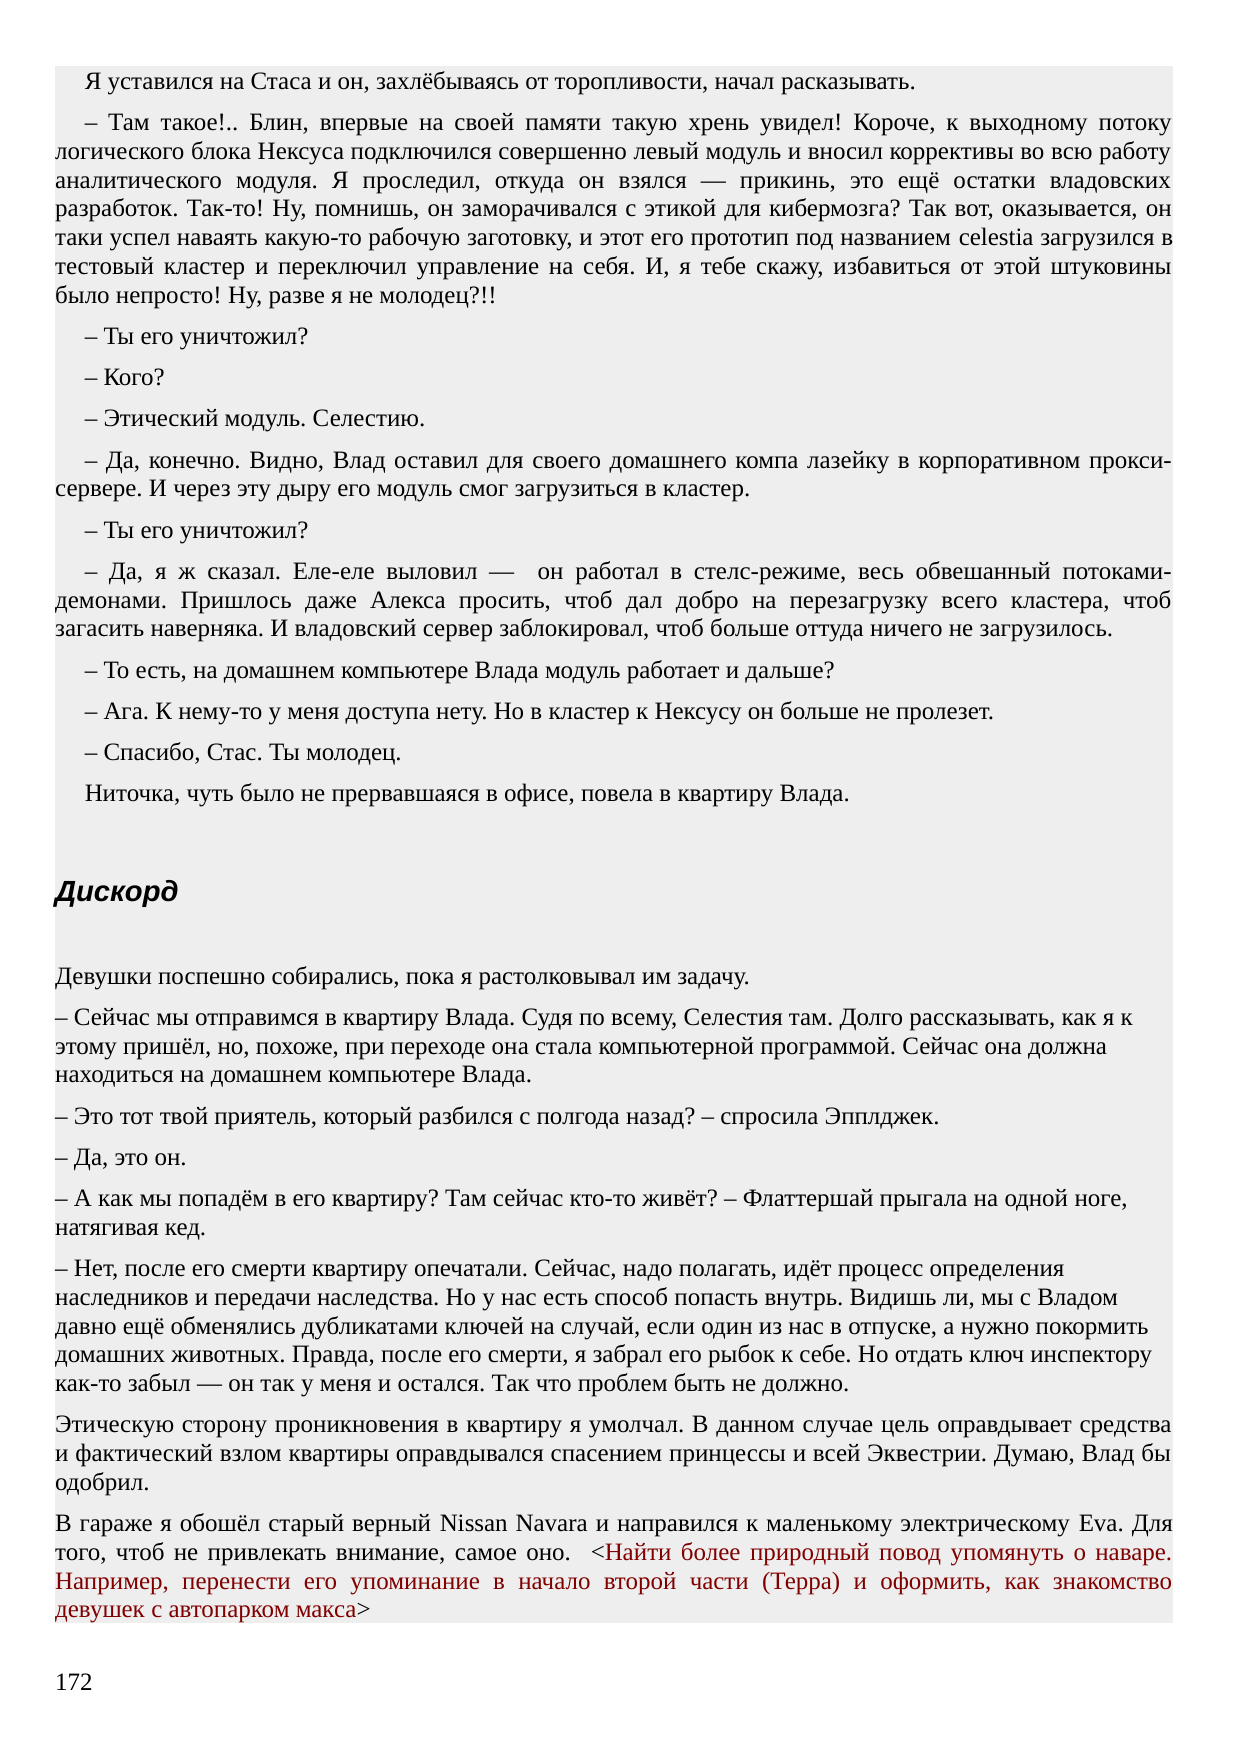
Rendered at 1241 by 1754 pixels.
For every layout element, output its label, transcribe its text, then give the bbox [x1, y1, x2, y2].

text – То есть, на домашнем компьютере Влада модуль работает и дальше? [55, 655, 1173, 683]
text В гараже я обошёл старый верный Nissan Navara и направился к маленькому электрическому Eva. Для того, чтоб не привлекать внимание, самое оно. <Найти более природный повод упомянуть о наваре. Например, перенести его упоминание в начало второй части (Терра) и оформить, как знакомство девушек с автопарком макса> [55, 1508, 1173, 1623]
text Я уставился на Стаса и он, захлёбываясь от торопливости, начал расказывать. [55, 66, 1173, 95]
text – Ты его уничтожил? [55, 321, 1173, 350]
text – Да, я ж сказал. Еле-еле выловил — он работал в стелс-режиме, весь обвешанный потоками-демонами. Пришлось даже Алекса просить, чтоб дал добро на перезагрузку всего кластера, чтоб загасить наверняка. И владовский сервер заблокировал, чтоб больше оттуда ничего не загрузилось. [55, 556, 1173, 642]
text – Кого? [55, 362, 1173, 391]
text – Сейчас мы отправимся в квартиру Влада. Судя по всему, Селестия там. Долго рассказывать, как я к этому пришёл, но, похоже, при переходе она стала компьютерной программой. Сейчас она должна находиться на домашнем компьютере Влада. [55, 1002, 1173, 1088]
text – Там такое!.. Блин, впервые на своей памяти такую хрень увидел! Короче, к выходному потоку логического блока Нексуса подключился совершенно левый модуль и вносил коррективы во всю работу аналитического модуля. Я проследил, откуда он взялся — прикинь, это ещё остатки владовских разработок. Так-то! Ну, помнишь, он заморачивался с этикой для кибермозга? Так вот, оказывается, он таки успел наваять какую-то рабочую заготовку, и этот его прототип под названием celestia загрузился в тестовый кластер и переключил управление на себя. И, я тебе скажу, избавиться от этой штуковины было непросто! Ну, разве я не молодец?!! [55, 107, 1173, 308]
text – Да, конечно. Видно, Влад оставил для своего домашнего компа лазейку в корпоративном прокси-сервере. И через эту дыру его модуль смог загрузиться в кластер. [55, 445, 1173, 502]
text – А как мы попадём в его квартиру? Там сейчас кто-то живёт? – Флаттершай прыгала на одной ноге, натягивая кед. [55, 1183, 1173, 1241]
text – Этический модуль. Селестию. [55, 403, 1173, 432]
text – Ага. К нему-то у меня доступа нету. Но в кластер к Нексусу он больше не пролезет. [55, 696, 1173, 725]
text – Да, это он. [55, 1142, 1173, 1171]
text – Спасибо, Стас. Ты молодец. [55, 737, 1173, 766]
text – Ты его уничтожил? [55, 515, 1173, 543]
text Этическую сторону проникновения в квартиру я умолчал. В данном случае цель оправдывает средства и фактический взлом квартиры оправдывался спасением принцессы и всей Эквестрии. Думаю, Влад бы одобрил. [55, 1409, 1173, 1496]
text – Нет, после его смерти квартиру опечатали. Сейчас, надо полагать, идёт процесс определения наследников и передачи наследства. Но у нас есть способ попасть внутрь. Видишь ли, мы с Владом давно ещё обменялись дубликатами ключей на случай, если один из нас в отпуске, а нужно покормить домашних животных. Правда, после его смерти, я забрал его рыбок к себе. Но отдать ключ инспектору как-то забыл — он так у меня и остался. Так что проблем быть не должно. [55, 1253, 1173, 1397]
text – Это тот твой приятель, который разбился с полгода назад? – спросила Эпплджек. [55, 1101, 1173, 1129]
text Ниточка, чуть было не прервавшаяся в офисе, повела в квартиру Влада. [55, 778, 1173, 807]
text Девушки поспешно собирались, пока я растолковывал им задачу. [55, 961, 1173, 989]
subtitle Дискорд [55, 873, 1173, 907]
